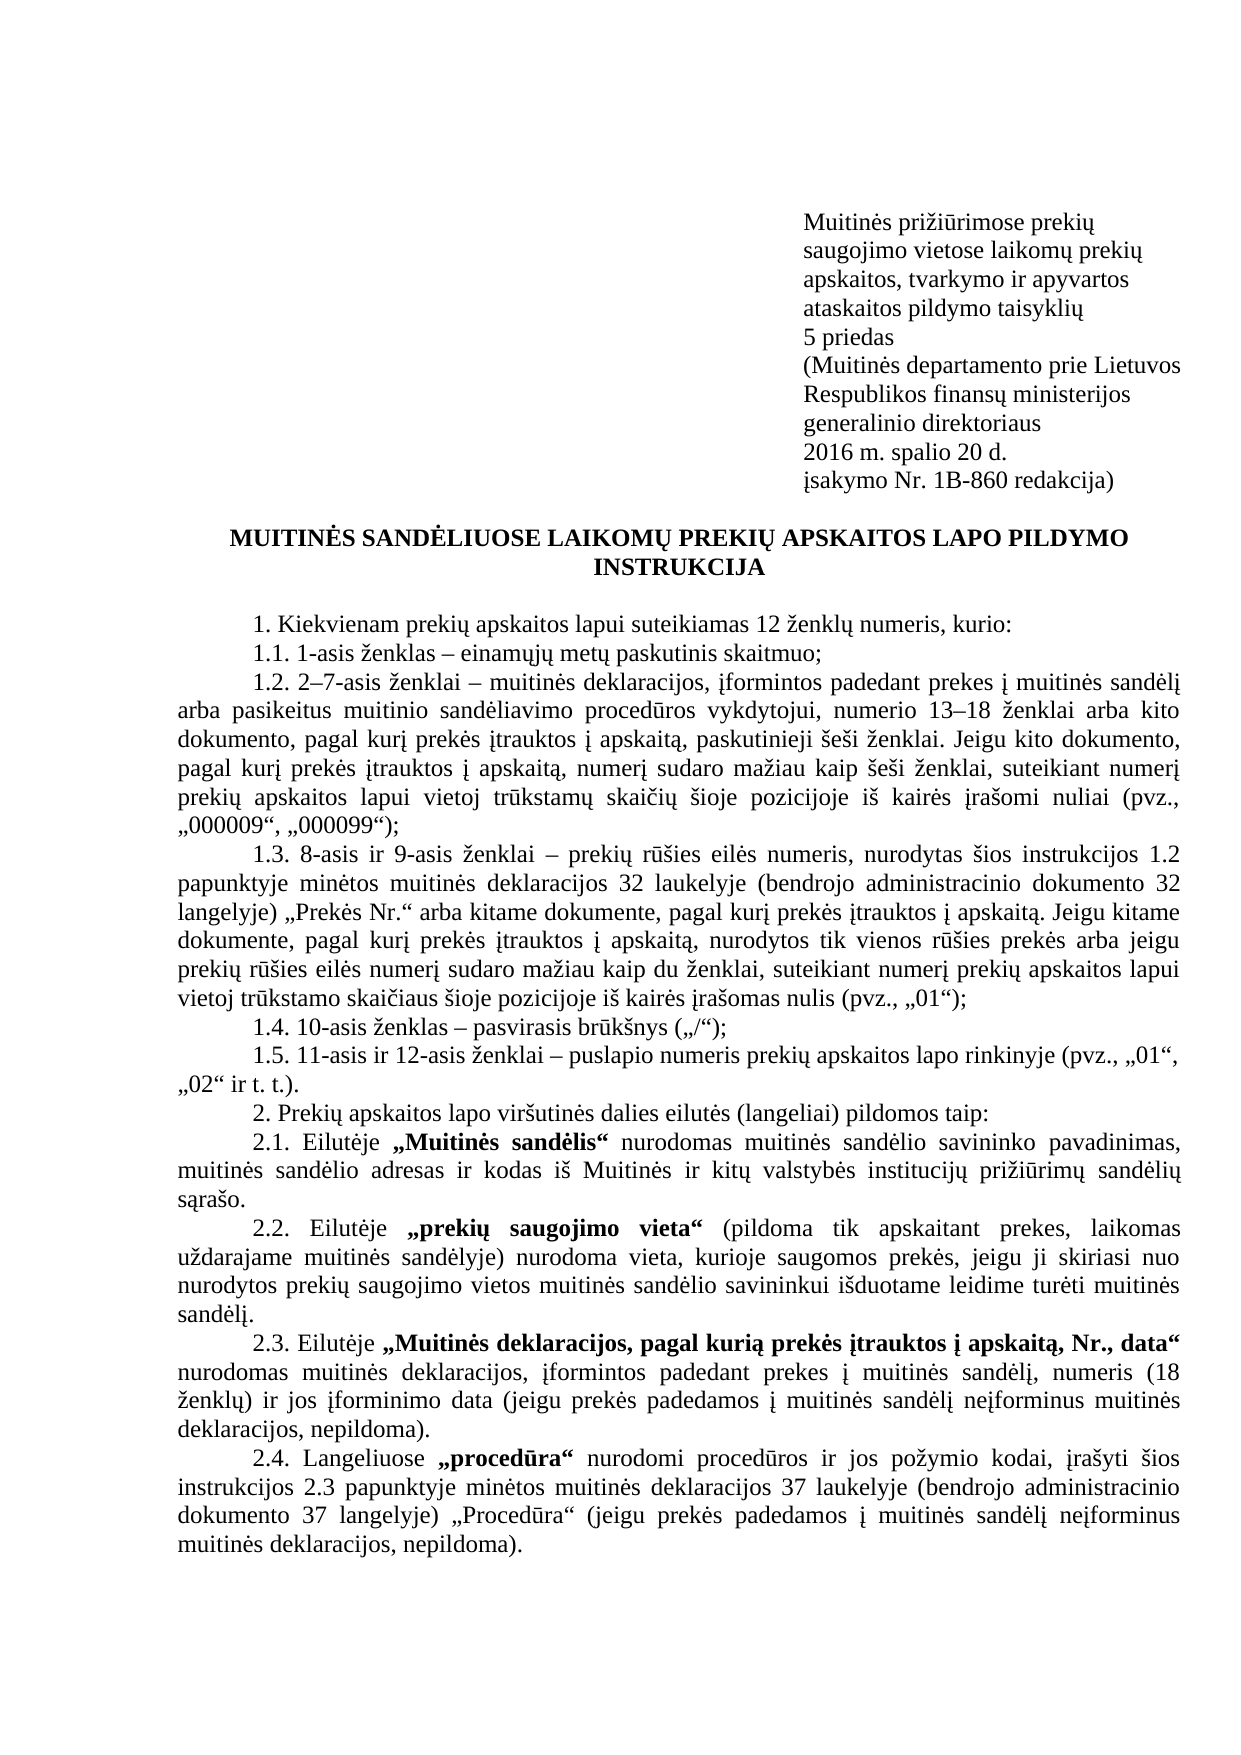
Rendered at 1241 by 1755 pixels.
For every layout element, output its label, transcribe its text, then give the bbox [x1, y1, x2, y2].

text 2.3. Eilutėje „Muitinės deklaracijos, pagal kurią prekės įtrauktos į apskaitą, Nr., data“ nurodomas muitinės deklaracijos, įformintos padedant prekes į muitinės sandėlį, numeris (18 ženklų) ir jos įforminimo data (jeigu prekės padedamos į muitinės sandėlį neįforminus muitinės deklaracijos, nepildoma). [177, 1328, 1181, 1443]
text 2.2. Eilutėje „prekių saugojimo vieta“ (pildoma tik apskaitant prekes, laikomas uždarajame muitinės sandėlyje) nurodoma vieta, kurioje saugomos prekės, jeigu ji skiriasi nuo nurodytos prekių saugojimo vietos muitinės sandėlio savininkui išduotame leidime turėti muitinės sandėlį. [177, 1213, 1181, 1328]
text 2016 m. spalio 20 d. [777, 437, 1181, 465]
text generalinio direktoriaus [777, 408, 1181, 437]
text Muitinės prižiūrimose prekių [777, 207, 1181, 235]
text 1.4. 10-asis ženklas – pasvirasis brūkšnys („/“); [177, 1012, 1181, 1040]
text 5 priedas [252, 322, 1181, 350]
text 1.5. 11-asis ir 12-asis ženklai – puslapio numeris prekių apskaitos lapo rinkinyje (pvz., „01“, „02“ ir t. t.). [177, 1040, 1181, 1098]
text saugojimo vietose laikomų prekių [777, 235, 1181, 264]
text 1.1. 1-asis ženklas – einamųjų metų paskutinis skaitmuo; [177, 638, 1181, 667]
text apskaitos, tvarkymo ir apyvartos [777, 264, 1181, 293]
text 1. Kiekvienam prekių apskaitos lapui suteikiamas 12 ženklų numeris, kurio: [177, 609, 1181, 638]
text 1.3. 8-asis ir 9-asis ženklai – prekių rūšies eilės numeris, nurodytas šios instrukcijos 1.2 papunktyje minėtos muitinės deklaracijos 32 laukelyje (bendrojo administracinio dokumento 32 langelyje) „Prekės Nr.“ arba kitame dokumente, pagal kurį prekės įtrauktos į apskaitą. Jeigu kitame dokumente, pagal kurį prekės įtrauktos į apskaitą, nurodytos tik vienos rūšies prekės arba jeigu prekių rūšies eilės numerį sudaro mažiau kaip du ženklai, suteikiant numerį prekių apskaitos lapui vietoj trūkstamo skaičiaus šioje pozicijoje iš kairės įrašomas nulis (pvz., „01“); [177, 839, 1181, 1012]
text Respublikos finansų ministerijos [777, 379, 1181, 408]
text 2.4. Langeliuose „procedūra“ nurodomi procedūros ir jos požymio kodai, įrašyti šios instrukcijos 2.3 papunktyje minėtos muitinės deklaracijos 37 laukelyje (bendrojo administracinio dokumento 37 langelyje) „Procedūra“ (jeigu prekės padedamos į muitinės sandėlį neįforminus muitinės deklaracijos, nepildoma). [177, 1443, 1181, 1558]
text ataskaitos pildymo taisyklių [777, 293, 1181, 322]
text MUITINĖS SANDĖLIUOSE LAIKOMŲ PREKIŲ APSKAITOS LAPO PILDYMO INSTRUKCIJA [177, 523, 1181, 580]
text įsakymo Nr. 1B-860 redakcija) [777, 465, 1181, 494]
text 2. Prekių apskaitos lapo viršutinės dalies eilutės (langeliai) pildomos taip: [177, 1098, 1181, 1127]
text (Muitinės departamento prie Lietuvos [797, 350, 1181, 379]
text 2.1. Eilutėje „Muitinės sandėlis“ nurodomas muitinės sandėlio savininko pavadinimas, muitinės sandėlio adresas ir kodas iš Muitinės ir kitų valstybės institucijų prižiūrimų sandėlių sąrašo. [177, 1127, 1181, 1213]
text 1.2. 2–7-asis ženklai – muitinės deklaracijos, įformintos padedant prekes į muitinės sandėlį arba pasikeitus muitinio sandėliavimo procedūros vykdytojui, numerio 13–18 ženklai arba kito dokumento, pagal kurį prekės įtrauktos į apskaitą, paskutinieji šeši ženklai. Jeigu kito dokumento, pagal kurį prekės įtrauktos į apskaitą, numerį sudaro mažiau kaip šeši ženklai, suteikiant numerį prekių apskaitos lapui vietoj trūkstamų skaičių šioje pozicijoje iš kairės įrašomi nuliai (pvz., „000009“, „000099“); [177, 667, 1181, 839]
